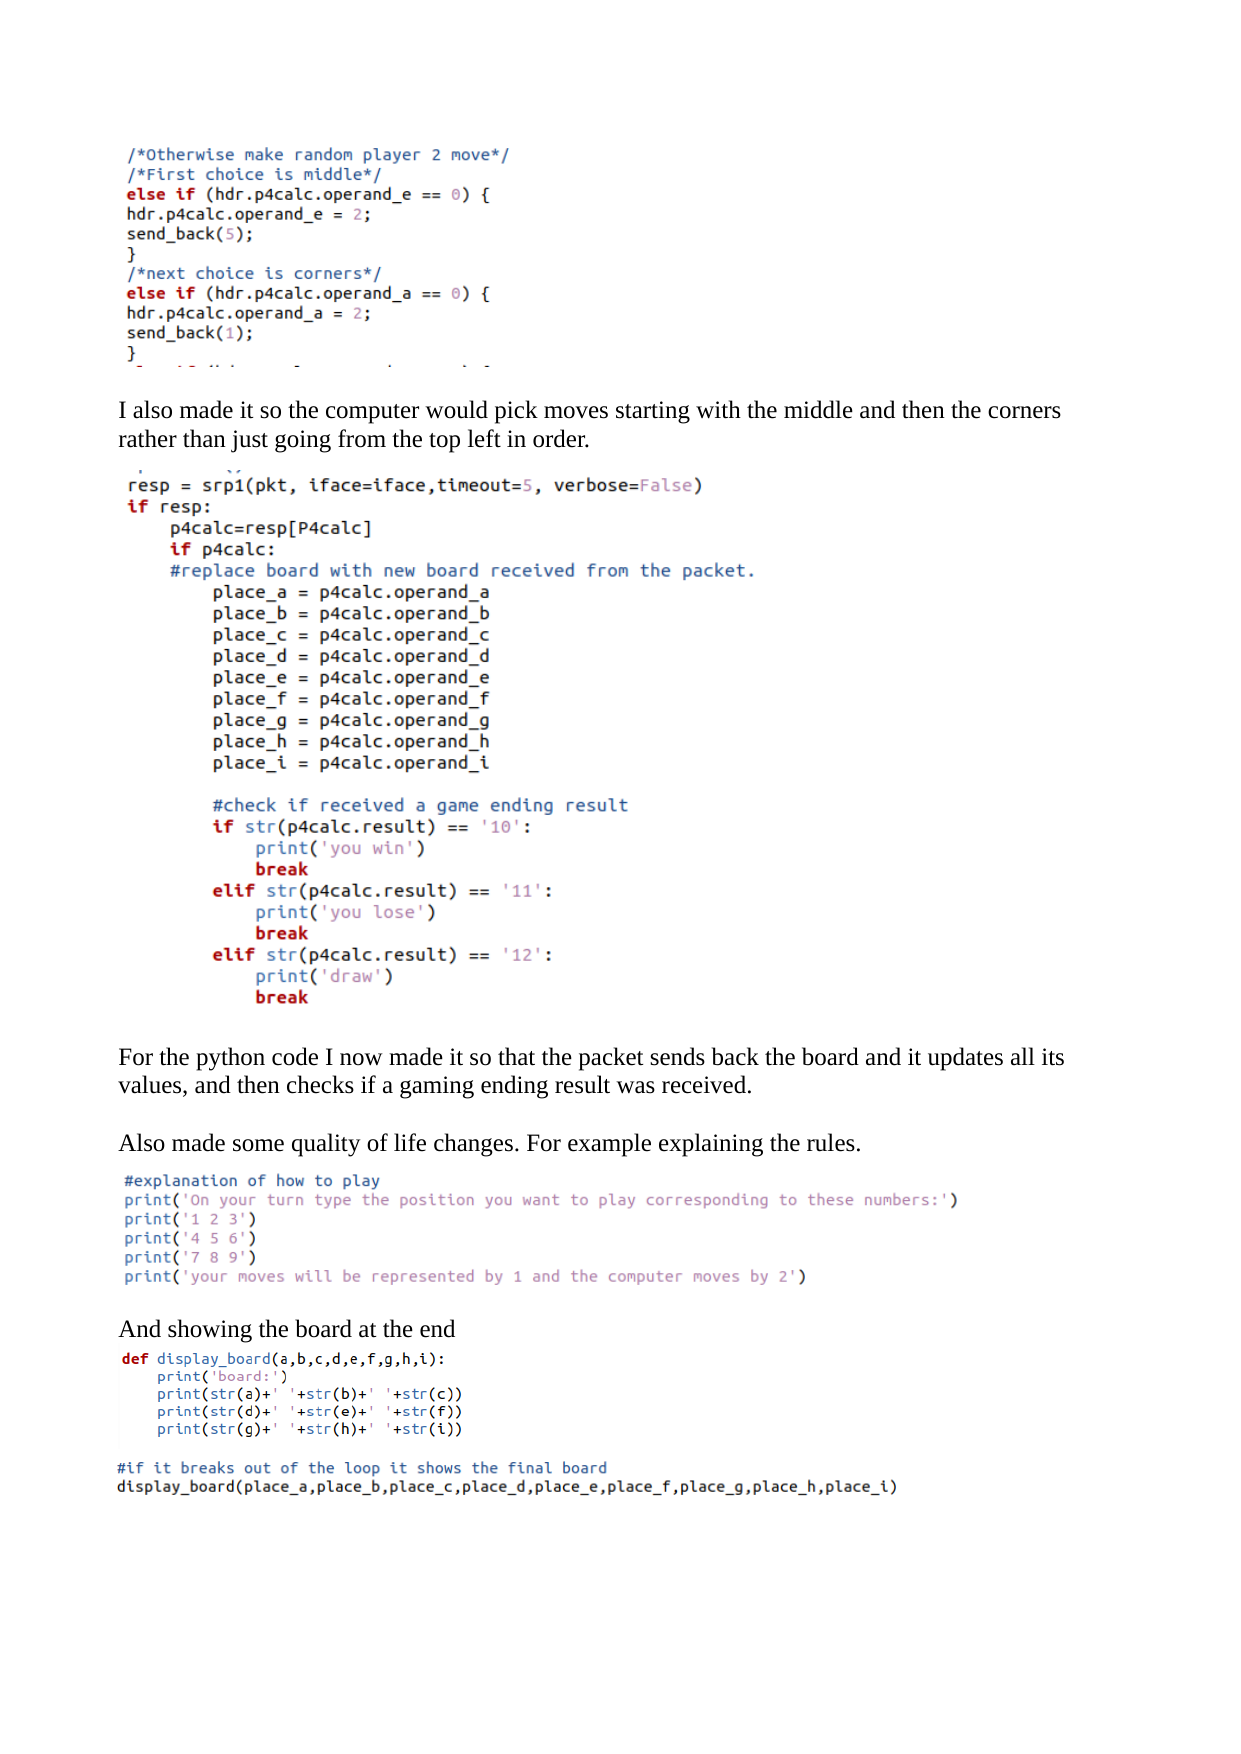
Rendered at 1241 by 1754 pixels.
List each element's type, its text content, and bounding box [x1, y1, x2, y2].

picture [118, 1166, 1123, 1286]
text Also made some quality of life changes. For example explaining the rules. [118, 1128, 1122, 1157]
picture [118, 1343, 1123, 1449]
text And showing the board at the end [118, 1314, 1122, 1343]
picture [118, 146, 1123, 367]
text I also made it so the computer would pick moves starting with the middle and then the corners rather than just going from the top left in order. [118, 395, 1122, 452]
picture [116, 1460, 1121, 1501]
text For the python code I now made it so that the packet sends back the board and it updates all its values, and then checks if a gaming ending result was received. [118, 1042, 1122, 1099]
picture [118, 470, 1123, 1013]
